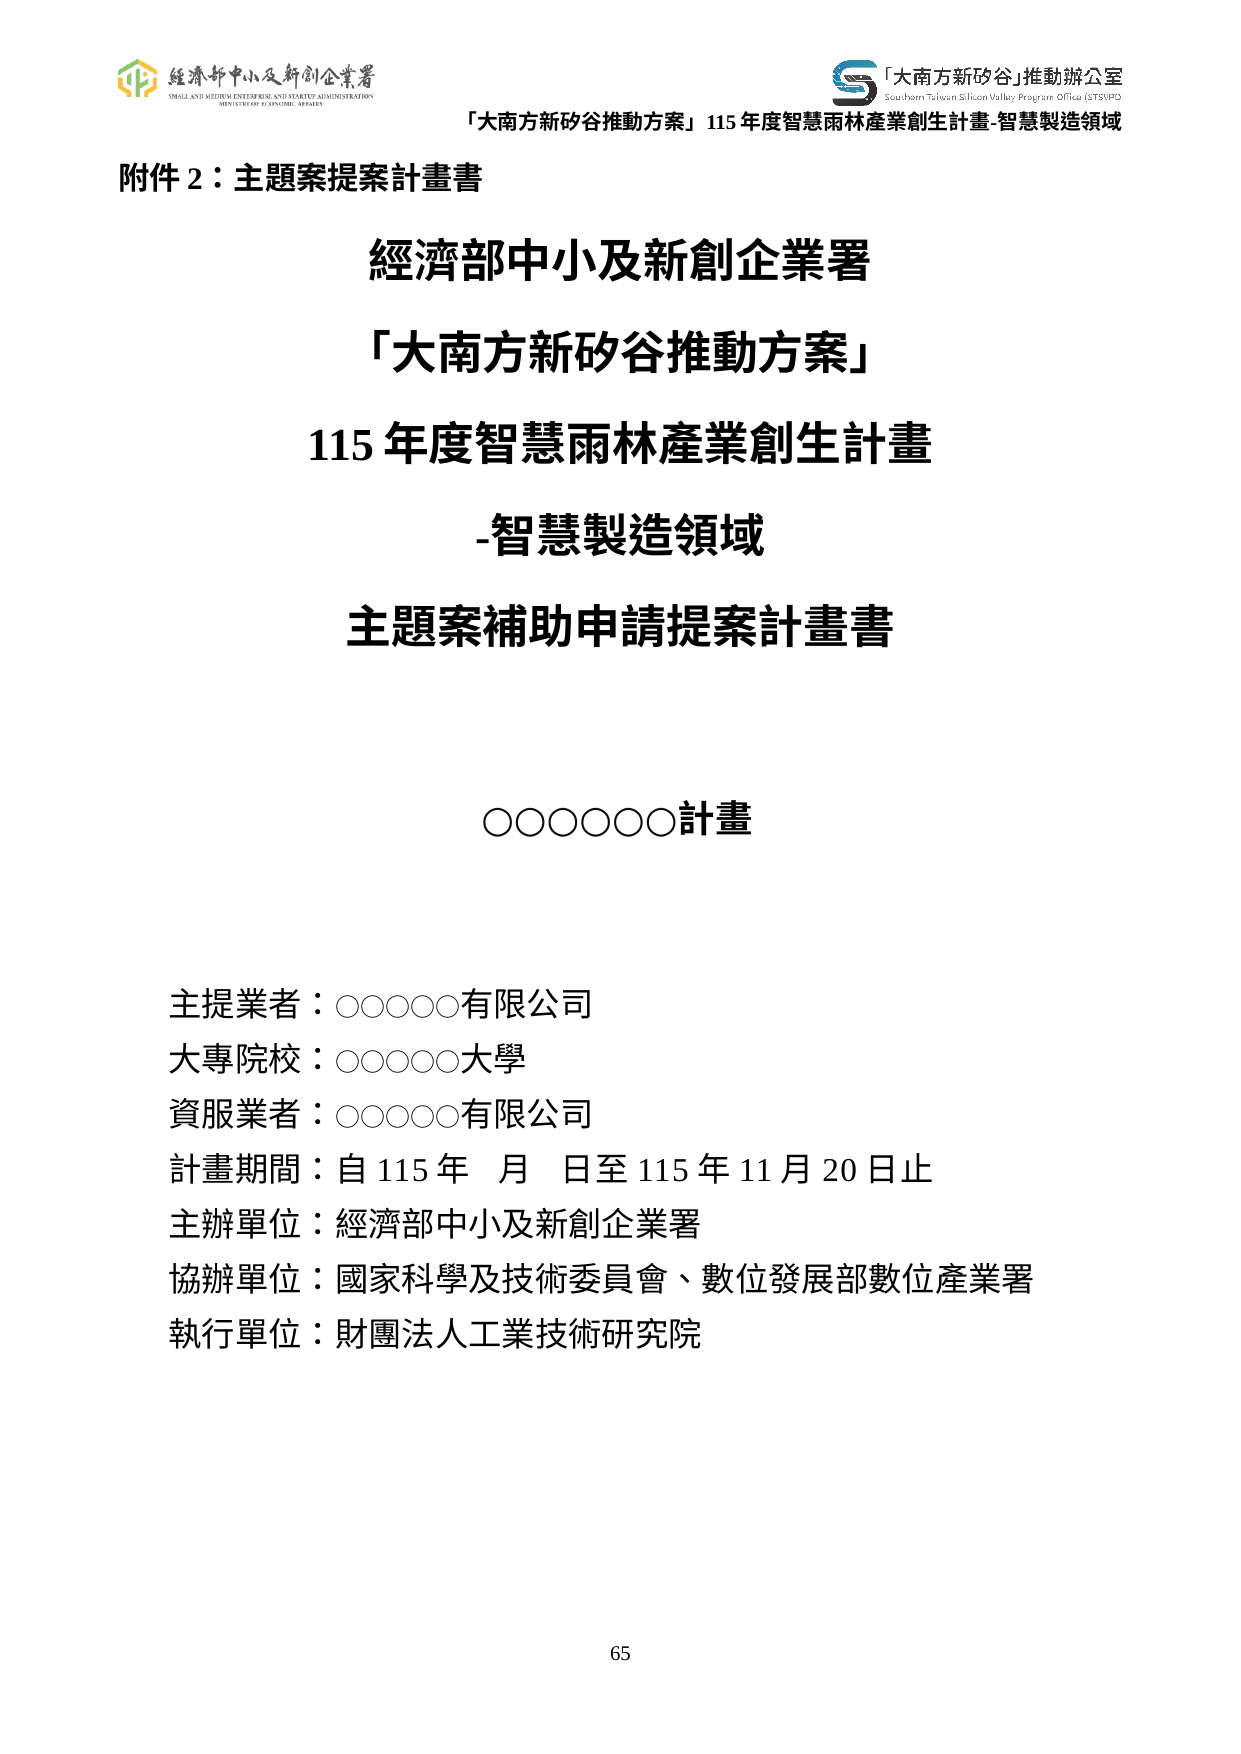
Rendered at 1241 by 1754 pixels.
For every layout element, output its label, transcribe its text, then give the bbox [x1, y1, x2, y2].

text 計畫期間：自115年 月 日至115年11月20日止 [168, 1141, 1122, 1191]
picture [832, 60, 1123, 106]
text 資服業者：○○○○○有限公司 [168, 1086, 1122, 1136]
subtitle 附件2：主題案提案計畫書 [118, 148, 1122, 200]
text 主辦單位：經濟部中小及新創企業署 [168, 1196, 1122, 1246]
text 主題案補助申請提案計畫書 [118, 590, 1122, 657]
text -智慧製造領域 [118, 499, 1122, 565]
text 115年度智慧雨林產業創生計畫 [118, 407, 1122, 474]
text 主提業者：○○○○○有限公司 [168, 976, 1122, 1026]
text 「大南方新矽谷推動方案」 [118, 316, 1122, 382]
picture [118, 59, 375, 106]
text 大專院校：○○○○○大學 [168, 1031, 1122, 1081]
text 執行單位：財團法人工業技術研究院 [168, 1306, 1122, 1356]
text 經濟部中小及新創企業署 [118, 225, 1122, 291]
text ○○○○○○計畫 [111, 789, 1122, 843]
text 協辦單位：國家科學及技術委員會、數位發展部數位產業署 [168, 1251, 1122, 1301]
